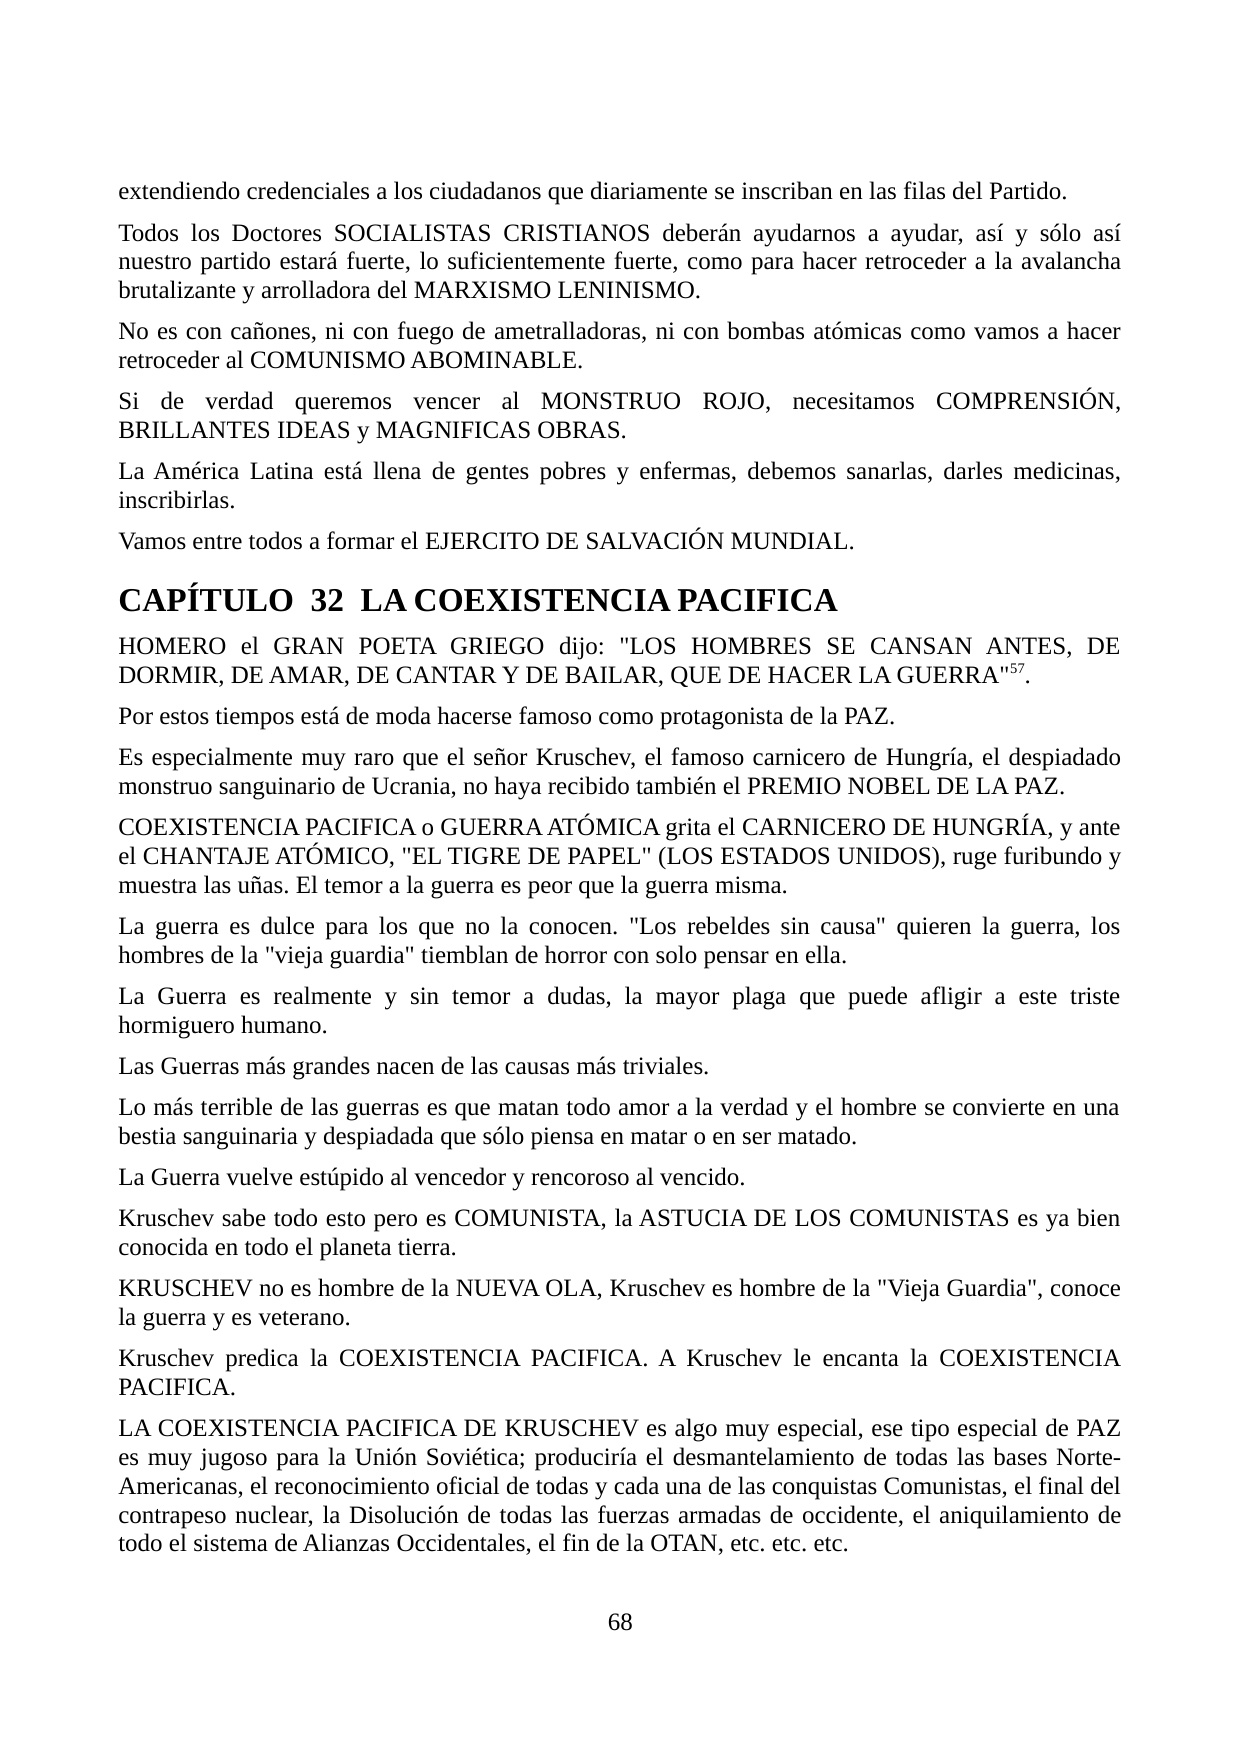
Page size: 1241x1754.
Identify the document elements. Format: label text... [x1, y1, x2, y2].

text Vamos entre todos a formar el EJERCITO DE SALVACIÓN MUNDIAL. [118, 526, 1122, 555]
text No es con cañones, ni con fuego de ametralladoras, ni con bombas atómicas como vamos a hacer retroceder al COMUNISMO ABOMINABLE. [118, 316, 1122, 374]
text LA COEXISTENCIA PACIFICA DE KRUSCHEV es algo muy especial, ese tipo especial de PAZ es muy jugoso para la Unión Soviética; produciría el desmantelamiento de todas las bases Norte-Americanas, el reconocimiento oficial de todas y cada una de las conquistas Comunistas, el final del contrapeso nuclear, la Disolución de todas las fuerzas armadas de occidente, el aniquilamiento de todo el sistema de Alianzas Occidentales, el fin de la OTAN, etc. etc. etc. [118, 1413, 1122, 1557]
text La Guerra es realmente y sin temor a dudas, la mayor plaga que puede afligir a este triste hormiguero humano. [118, 981, 1122, 1038]
text Por estos tiempos está de moda hacerse famoso como protagonista de la PAZ. [118, 701, 1122, 730]
text La América Latina está llena de gentes pobres y enfermas, debemos sanarlas, darles medicinas, inscribirlas. [118, 456, 1122, 514]
text Kruschev sabe todo esto pero es COMUNISTA, la ASTUCIA DE LOS COMUNISTAS es ya bien conocida en todo el planeta tierra. [118, 1203, 1122, 1261]
text La Guerra vuelve estúpido al vencedor y rencoroso al vencido. [118, 1162, 1122, 1191]
text Es especialmente muy raro que el señor Kruschev, el famoso carnicero de Hungría, el despiadado monstruo sanguinario de Ucrania, no haya recibido también el PREMIO NOBEL DE LA PAZ. [118, 742, 1122, 800]
text Las Guerras más grandes nacen de las causas más triviales. [118, 1051, 1122, 1080]
text La guerra es dulce para los que no la conocen. "Los rebeldes sin causa" quieren la guerra, los hombres de la "vieja guardia" tiemblan de horror con solo pensar en ella. [118, 911, 1122, 968]
text Si de verdad queremos vencer al MONSTRUO ROJO, necesitamos COMPRENSIÓN, BRILLANTES IDEAS y MAGNIFICAS OBRAS. [118, 386, 1122, 444]
text COEXISTENCIA PACIFICA o GUERRA ATÓMICA grita el CARNICERO DE HUNGRÍA, y ante el CHANTAJE ATÓMICO, "EL TIGRE DE PAPEL" (LOS ESTADOS UNIDOS), ruge furibundo y muestra las uñas. El temor a la guerra es peor que la guerra misma. [118, 812, 1122, 898]
text Lo más terrible de las guerras es que matan todo amor a la verdad y el hombre se convierte en una bestia sanguinaria y despiadada que sólo piensa en matar o en ser matado. [118, 1092, 1122, 1150]
subtitle CAPÍTULO 32 LA COEXISTENCIA PACIFICA [118, 580, 1122, 618]
text Todos los Doctores SOCIALISTAS CRISTIANOS deberán ayudarnos a ayudar, así y sólo así nuestro partido estará fuerte, lo suficientemente fuerte, como para hacer retroceder a la avalancha brutalizante y arrolladora del MARXISMO LENINISMO. [118, 218, 1122, 304]
text extendiendo credenciales a los ciudadanos que diariamente se inscriban en las filas del Partido. [118, 176, 1122, 205]
text HOMERO el GRAN POETA GRIEGO dijo: "LOS HOMBRES SE CANSAN ANTES, DE DORMIR, DE AMAR, DE CANTAR Y DE BAILAR, QUE DE HACER LA GUERRA". [118, 631, 1122, 688]
text KRUSCHEV no es hombre de la NUEVA OLA, Kruschev es hombre de la "Vieja Guardia", conoce la guerra y es veterano. [118, 1273, 1122, 1331]
text Kruschev predica la COEXISTENCIA PACIFICA. A Kruschev le encanta la COEXISTENCIA PACIFICA. [118, 1343, 1122, 1401]
